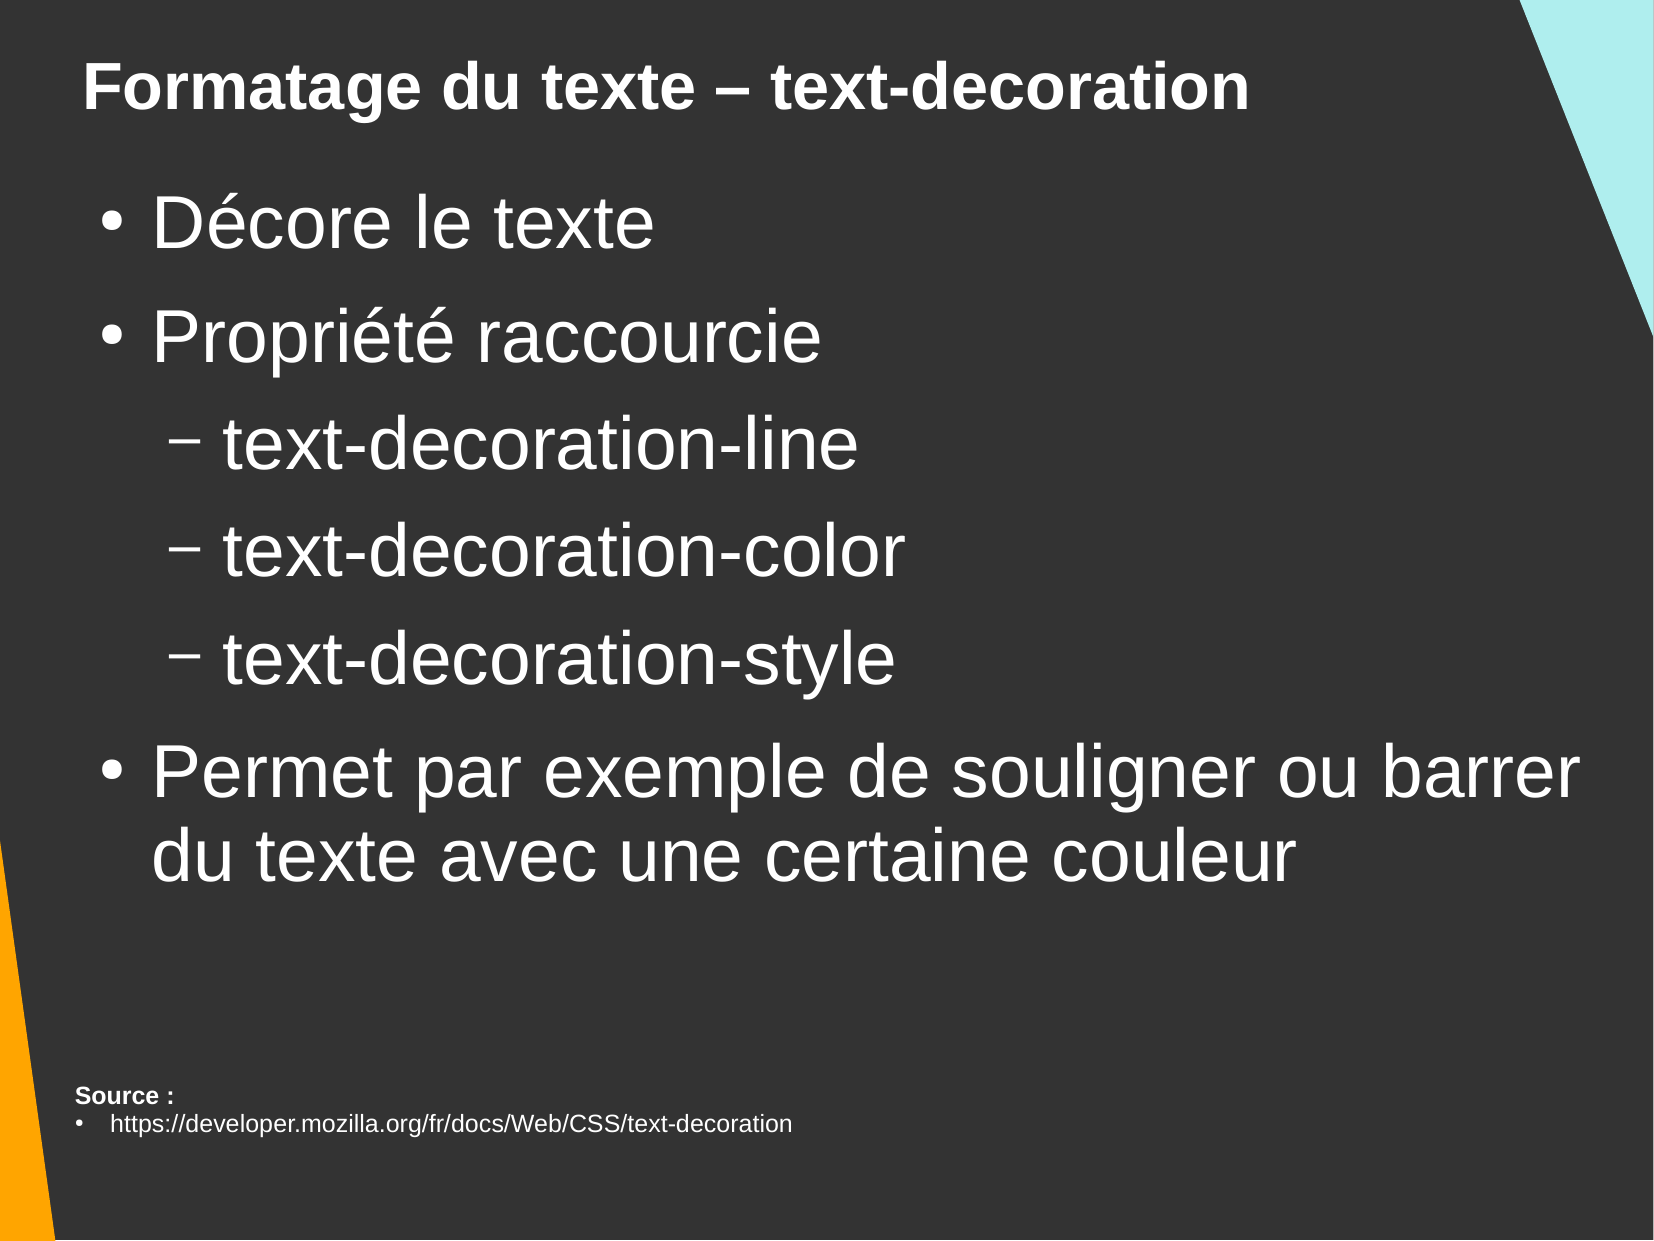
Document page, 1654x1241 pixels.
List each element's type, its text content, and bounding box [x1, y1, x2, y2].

list Décore le texte Propriété raccourcie text-decoration-line text-decoration-color text-decoration-style Permet par exemple de souligner ou barrer du texte avec une certaine couleur [80, 180, 1605, 910]
text_box [0, 840, 56, 1241]
text_box Source : https://developer.mozilla.org/fr/docs/Web/CSS/text-decoration [60, 1074, 1546, 1241]
text_box [1519, 0, 1654, 339]
title Formatage du texte – text-decoration [82, 49, 1571, 152]
